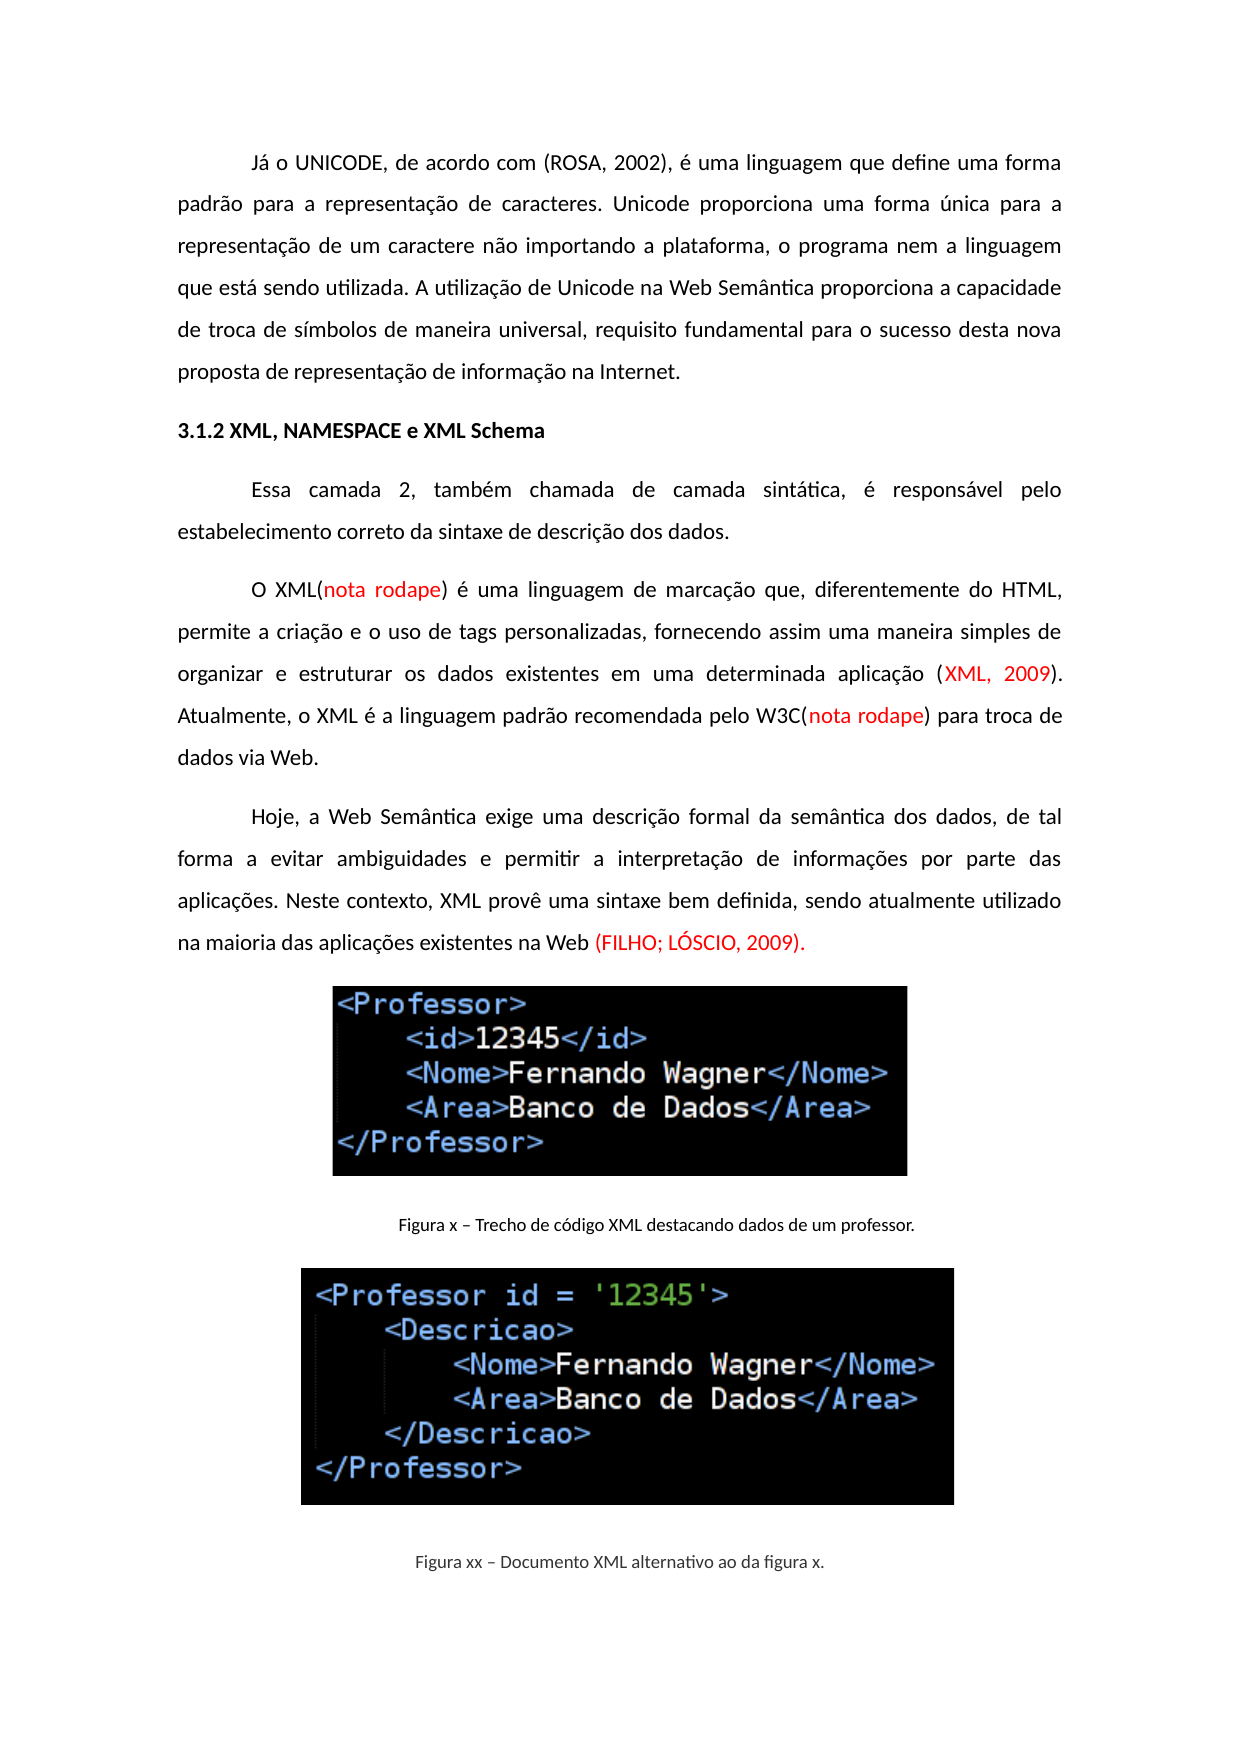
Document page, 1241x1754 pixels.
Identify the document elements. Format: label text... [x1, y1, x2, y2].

text Hoje, a Web Semântica exige uma descrição formal da semântica dos dados, de tal forma a evitar ambiguidades e permitir a interpretação de informações por parte das aplicações. Neste contexto, XML provê uma sintaxe bem definida, sendo atualmente utilizado na maioria das aplicações existentes na Web (FILHO; LÓSCIO, 2009). [177, 802, 1063, 956]
picture [301, 1268, 955, 1505]
text O XML(nota rodape) é uma linguagem de marcação que, diferentemente do HTML, permite a criação e o uso de tags personalizadas, fornecendo assim uma maneira simples de organizar e estruturar os dados existentes em uma determinada aplicação (XML, 2009). Atualmente, o XML é a linguagem padrão recomendada pelo W3C(nota rodape) para troca de dados via Web. [177, 575, 1063, 771]
text Figura x – Trecho de código XML destacando dados de um professor. [177, 1209, 1063, 1238]
text Já o UNICODE, de acordo com (ROSA, 2002), é uma linguagem que define uma forma padrão para a representação de caracteres. Unicode proporciona uma forma única para a representação de um caractere não importando a plataforma, o programa nem a linguagem que está sendo utilizada. A utilização de Unicode na Web Semântica proporciona a capacidade de troca de símbolos de maneira universal, requisito fundamental para o sucesso desta nova proposta de representação de informação na Internet. [177, 148, 1063, 386]
text 3.1.2 XML, NAMESPACE e XML Schema [177, 416, 1063, 444]
text Figura xx – Documento XML alternativo ao da figura x. [177, 1550, 1063, 1573]
text Essa camada 2, também chamada de camada sintática, é responsável pelo estabelecimento correto da sintaxe de descrição dos dados. [177, 475, 1063, 545]
picture [332, 986, 908, 1176]
